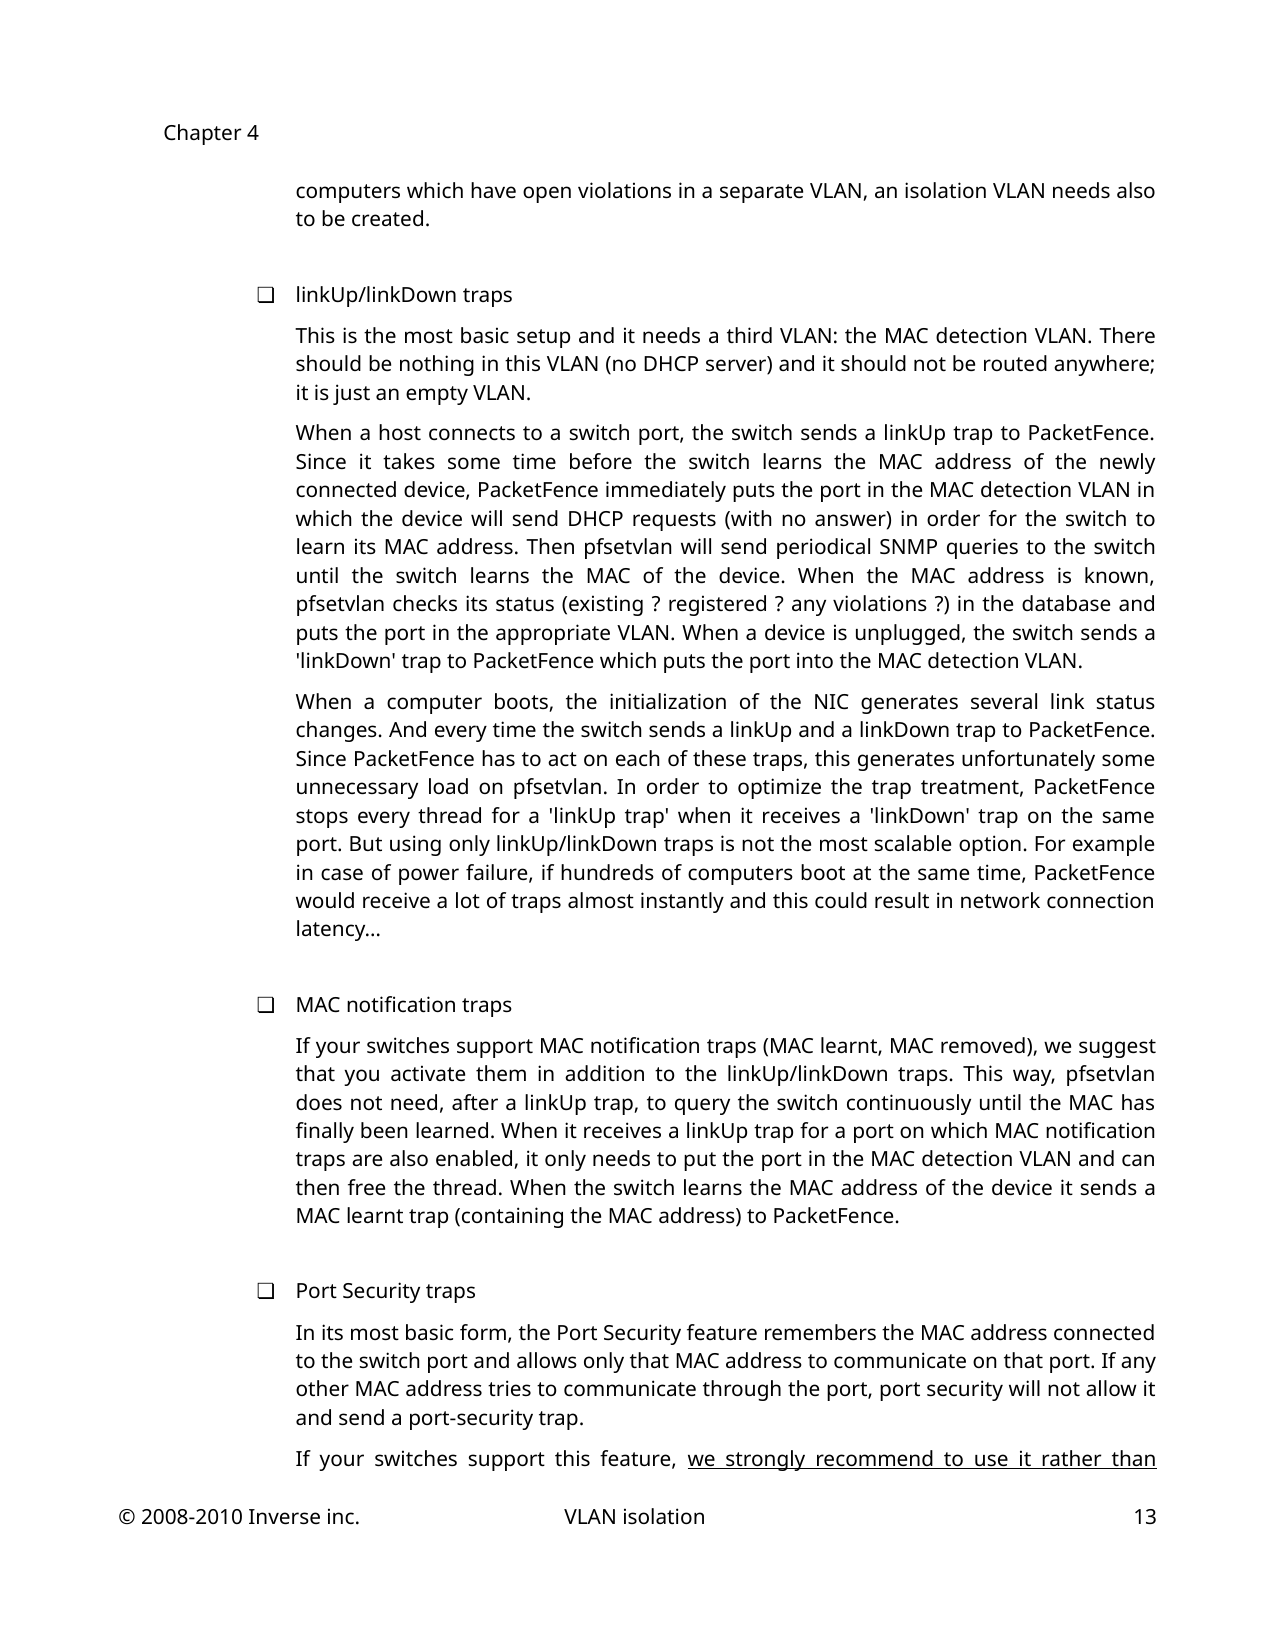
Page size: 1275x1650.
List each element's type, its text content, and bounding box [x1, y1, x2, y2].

text If your switches support MAC notification traps (MAC learnt, MAC removed), we suggest that you activate them in addition to the linkUp/linkDown traps. This way, pfsetvlan does not need, after a linkUp trap, to query the switch continuously until the MAC has finally been learned. When it receives a linkUp trap for a port on which MAC notification traps are also enabled, it only needs to put the port in the MAC detection VLAN and can then free the thread. When the switch learns the MAC address of the device it sends a MAC learnt trap (containing the MAC address) to PacketFence. [295, 1031, 1157, 1230]
text This is the most basic setup and it needs a third VLAN: the MAC detection VLAN. There should be nothing in this VLAN (no DHCP server) and it should not be routed anywhere; it is just an empty VLAN. [295, 321, 1157, 406]
text computers which have open violations in a separate VLAN, an isolation VLAN needs also to be created. [295, 176, 1157, 233]
text When a host connects to a switch port, the switch sends a linkUp trap to PacketFence. Since it takes some time before the switch learns the MAC address of the newly connected device, PacketFence immediately puts the port in the MAC detection VLAN in which the device will send DHCP requests (with no answer) in order for the switch to learn its MAC address. Then pfsetvlan will send periodical SNMP queries to the switch until the switch learns the MAC of the device. When the MAC address is known, pfsetvlan checks its status (existing ? registered ? any violations ?) in the database and puts the port in the appropriate VLAN. When a device is unplugged, the switch sends a 'linkDown' trap to PacketFence which puts the port into the MAC detection VLAN. [295, 418, 1157, 674]
text If your switches support this feature, we strongly recommend to use it rather than [295, 1444, 1157, 1472]
list ❏ linkUp/linkDown traps [256, 280, 1157, 308]
list ❏ Port Security traps [256, 1277, 1157, 1305]
text When a computer boots, the initialization of the NIC generates several link status changes. And every time the switch sends a linkUp and a linkDown trap to PacketFence. Since PacketFence has to act on each of these traps, this generates unfortunately some unnecessary load on pfsetvlan. In order to optimize the trap treatment, PacketFence stops every thread for a 'linkUp trap' when it receives a 'linkDown' trap on the same port. But using only linkUp/linkDown traps is not the most scalable option. For example in case of power failure, if hundreds of computers boot at the same time, PacketFence would receive a lot of traps almost instantly and this could result in network connection latency… [295, 687, 1157, 943]
text In its most basic form, the Port Security feature remembers the MAC address connected to the switch port and allows only that MAC address to communicate on that port. If any other MAC address tries to communicate through the port, port security will not allow it and send a port-security trap. [295, 1318, 1157, 1431]
list ❏ MAC notification traps [256, 990, 1157, 1018]
